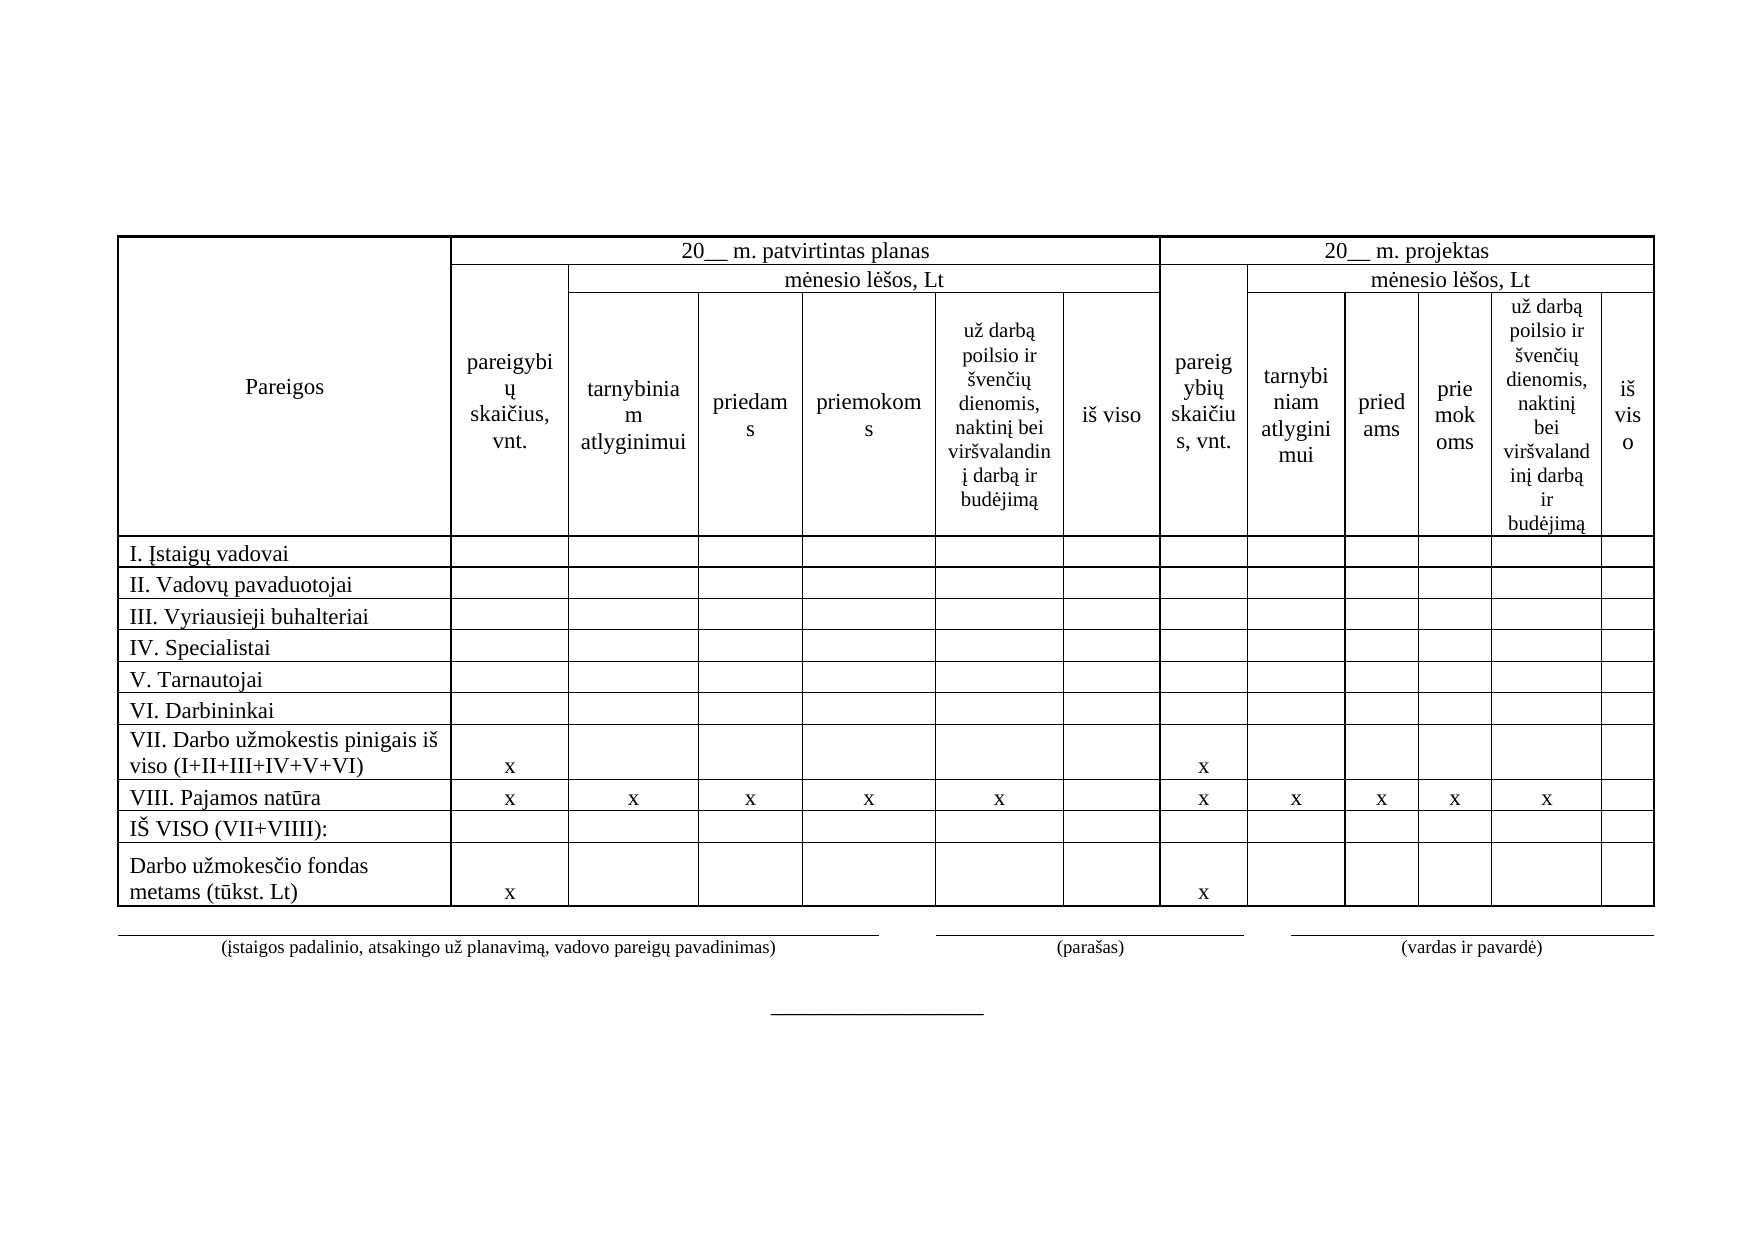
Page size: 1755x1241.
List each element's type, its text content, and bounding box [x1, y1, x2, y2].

table_cell [1248, 599, 1344, 629]
table_cell [1602, 568, 1653, 598]
table_cell pareigybių skaičius, vnt. [1161, 265, 1247, 535]
table_cell x [1346, 780, 1418, 810]
table_cell III. Vyriausieji buhalteriai [119, 599, 450, 629]
table_cell [452, 662, 568, 692]
table_cell [1064, 537, 1159, 566]
table_cell [699, 693, 802, 724]
table_cell IŠ VISO (VII+VIIII): [119, 811, 450, 842]
table_cell [699, 843, 802, 904]
table_header (vardas ir pavardė) [1291, 936, 1653, 960]
table_cell [1346, 725, 1418, 779]
table_cell [452, 630, 568, 661]
table_cell [1161, 537, 1247, 566]
table_cell [699, 568, 802, 598]
table_cell [569, 537, 698, 566]
table_cell [1248, 568, 1344, 598]
table_cell VI. Darbininkai [119, 693, 450, 724]
table_cell tarnybiniam atlyginimui [1248, 293, 1344, 535]
table_cell [936, 599, 1063, 629]
table_cell x [569, 780, 698, 810]
table_cell [1602, 693, 1653, 724]
table_cell [569, 725, 698, 779]
table_cell [936, 630, 1063, 661]
table_cell [1064, 725, 1159, 779]
table_cell [1602, 630, 1653, 661]
table_cell [936, 568, 1063, 598]
table_cell [1248, 630, 1344, 661]
table_cell mėnesio lėšos, Lt [569, 265, 1159, 292]
table_cell [1248, 811, 1344, 842]
table_cell [452, 537, 568, 566]
table_cell iš viso [1602, 293, 1653, 535]
table_cell [936, 693, 1063, 724]
table_cell pareigybių skaičius, vnt. [452, 265, 568, 535]
table_header [879, 935, 936, 960]
table_cell VIII. Pajamos natūra [119, 780, 450, 810]
table_cell [569, 630, 698, 661]
table_cell [1064, 843, 1159, 904]
table_cell [1064, 811, 1159, 842]
table_cell [1492, 599, 1601, 629]
table_cell x [1248, 780, 1344, 810]
table_header 20__ m. patvirtintas planas [452, 238, 1159, 264]
table_cell už darbą poilsio ir švenčių dienomis, naktinį bei viršvalandinį darbą ir budėjimą [936, 293, 1063, 535]
table_cell [1161, 568, 1247, 598]
table_cell [1419, 693, 1491, 724]
table_cell [803, 630, 935, 661]
table_cell [1346, 599, 1418, 629]
table_cell [803, 662, 935, 692]
table_cell [1602, 811, 1653, 842]
table_cell [1419, 811, 1491, 842]
table_cell priedams [1346, 293, 1418, 535]
table_cell x [452, 725, 568, 779]
table_cell [1492, 725, 1601, 779]
table_cell [452, 568, 568, 598]
table_cell [1602, 725, 1653, 779]
table_cell [699, 662, 802, 692]
table_cell V. Tarnautojai [119, 662, 450, 692]
table_cell [569, 693, 698, 724]
table_cell Darbo užmokesčio fondas metams (tūkst. Lt) [119, 843, 450, 904]
table_cell x [1161, 843, 1247, 904]
table_cell [936, 725, 1063, 779]
table_cell [452, 811, 568, 842]
table_cell mėnesio lėšos, Lt [1248, 265, 1653, 292]
table_cell [803, 599, 935, 629]
table_cell [1064, 568, 1159, 598]
table_cell [936, 537, 1063, 566]
table_cell [569, 811, 698, 842]
table_cell x [803, 780, 935, 810]
table_cell [1161, 662, 1247, 692]
table_cell [803, 693, 935, 724]
table_cell [1492, 662, 1601, 692]
table_cell [1602, 537, 1653, 566]
table_cell [1346, 843, 1418, 904]
table_cell IV. Specialistai [119, 630, 450, 661]
table_cell x [936, 780, 1063, 810]
table_header (parašas) [936, 936, 1244, 960]
table_cell [803, 811, 935, 842]
table_cell priemokoms [803, 293, 935, 535]
table_cell [1064, 693, 1159, 724]
table_cell [699, 537, 802, 566]
table_cell [936, 843, 1063, 904]
table_cell [803, 568, 935, 598]
table_cell [1419, 662, 1491, 692]
table_cell [699, 811, 802, 842]
table_cell [1346, 568, 1418, 598]
table_cell [699, 725, 802, 779]
table_cell [1346, 811, 1418, 842]
table_cell x [1161, 780, 1247, 810]
table_cell [1419, 599, 1491, 629]
table_cell [1161, 599, 1247, 629]
table_cell [803, 725, 935, 779]
table_cell [1492, 843, 1601, 904]
table_cell x [452, 780, 568, 810]
table_cell [1346, 693, 1418, 724]
table_cell [569, 662, 698, 692]
table_cell [1064, 630, 1159, 661]
table_cell x [699, 780, 802, 810]
table_cell [1602, 843, 1653, 904]
table_cell VII. Darbo užmokestis pinigais iš viso (I+II+III+IV+V+VI) [119, 725, 450, 779]
table_cell [1492, 811, 1601, 842]
table_cell [1161, 811, 1247, 842]
table_cell [1492, 630, 1601, 661]
table_cell už darbą poilsio ir švenčių dienomis, naktinį bei viršvalandinį darbą ir budėjimą [1492, 293, 1601, 535]
table_cell [452, 693, 568, 724]
table_cell x [452, 843, 568, 904]
table_cell [1602, 662, 1653, 692]
table_cell [1248, 693, 1344, 724]
table_cell [1492, 537, 1601, 566]
table_cell priemokoms [1419, 293, 1491, 535]
table_cell [1248, 537, 1344, 566]
table_header (įstaigos padalinio, atsakingo už planavimą, vadovo pareigų pavadinimas) [118, 936, 879, 960]
table_cell II. Vadovų pavaduotojai [119, 568, 450, 598]
table_cell [1346, 662, 1418, 692]
table_cell tarnybiniam atlyginimui [569, 293, 698, 535]
table_cell [1248, 662, 1344, 692]
table_cell [569, 568, 698, 598]
table_cell [1419, 537, 1491, 566]
table_cell [1492, 568, 1601, 598]
table_cell [1346, 537, 1418, 566]
table_header 20__ m. projektas [1161, 238, 1653, 264]
table_cell [1419, 630, 1491, 661]
table_cell [1602, 780, 1653, 810]
table_cell I. Įstaigų vadovai [119, 537, 450, 566]
table_cell [936, 662, 1063, 692]
table_cell [1064, 599, 1159, 629]
table_cell [1492, 693, 1601, 724]
table_cell [1602, 599, 1653, 629]
table_cell [699, 630, 802, 661]
table_cell [1064, 780, 1159, 810]
table_cell [452, 599, 568, 629]
table_cell [1248, 843, 1344, 904]
table_cell priedams [699, 293, 802, 535]
table_cell [1064, 662, 1159, 692]
table_header Pareigos [119, 238, 450, 535]
table_cell [1419, 843, 1491, 904]
table_cell x [1419, 780, 1491, 810]
table_header [1244, 935, 1291, 960]
table_cell [569, 843, 698, 904]
text _________________ [118, 989, 1636, 1018]
table_cell x [1161, 725, 1247, 779]
table_cell [1346, 630, 1418, 661]
table_cell [936, 811, 1063, 842]
table_cell iš viso [1064, 293, 1159, 535]
table_cell [803, 843, 935, 904]
table_cell [1419, 725, 1491, 779]
table_cell [1161, 630, 1247, 661]
table_cell [1419, 568, 1491, 598]
table_cell [1248, 725, 1344, 779]
table_cell [569, 599, 698, 629]
table_cell x [1492, 780, 1601, 810]
table_cell [1161, 693, 1247, 724]
table_cell [699, 599, 802, 629]
table_cell [803, 537, 935, 566]
